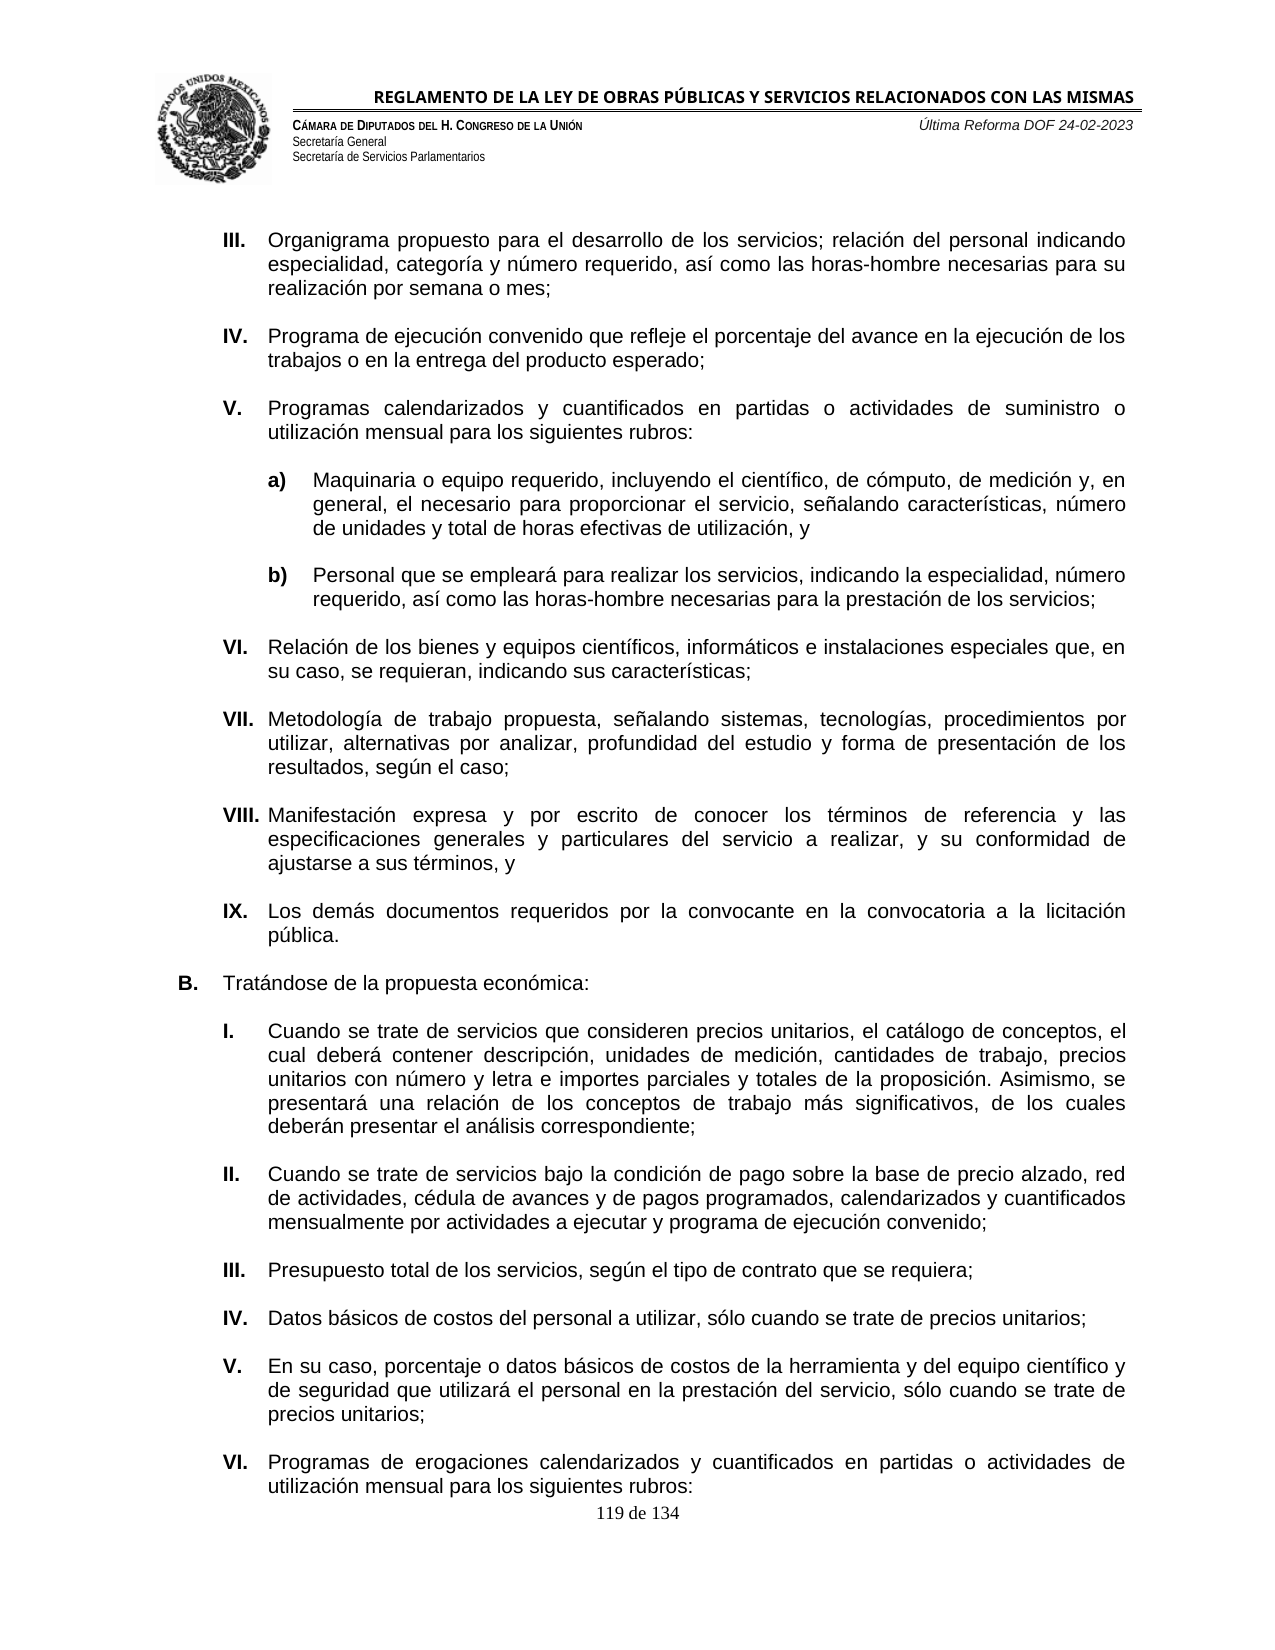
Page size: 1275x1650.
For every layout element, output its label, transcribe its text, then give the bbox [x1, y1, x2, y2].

text VIII. Manifestación expresa y por escrito de conocer los términos de referencia y las especificaciones generales y particulares del servicio a realizar, y su conformidad de ajustarse a sus términos, y [223, 803, 1127, 875]
text IX. Los demás documentos requeridos por la convocante en la convocatoria a la licitación pública. [223, 899, 1127, 947]
text V. Programas calendarizados y cuantificados en partidas o actividades de suministro o utilización mensual para los siguientes rubros: [223, 396, 1127, 443]
text III. Presupuesto total de los servicios, según el tipo de contrato que se requiera; [223, 1258, 1127, 1282]
text B. Tratándose de la propuesta económica: [178, 971, 1127, 994]
text VI. Relación de los bienes y equipos científicos, informáticos e instalaciones especiales que, en su caso, se requieran, indicando sus características; [223, 635, 1127, 683]
text II. Cuando se trate de servicios bajo la condición de pago sobre la base de precio alzado, red de actividades, cédula de avances y de pagos programados, calendarizados y cuantificados mensualmente por actividades a ejecutar y programa de ejecución convenido; [223, 1162, 1127, 1234]
text V. En su caso, porcentaje o datos básicos de costos de la herramienta y del equipo científico y de seguridad que utilizará el personal en la prestación del servicio, sólo cuando se trate de precios unitarios; [223, 1354, 1127, 1426]
text IV. Programa de ejecución convenido que refleje el porcentaje del avance en la ejecución de los trabajos o en la entrega del producto esperado; [223, 324, 1127, 372]
text IV. Datos básicos de costos del personal a utilizar, sólo cuando se trate de precios unitarios; [223, 1306, 1127, 1330]
text b) Personal que se empleará para realizar los servicios, indicando la especialidad, número requerido, así como las horas-hombre necesarias para la prestación de los servicios; [268, 563, 1127, 611]
text I. Cuando se trate de servicios que consideren precios unitarios, el catálogo de conceptos, el cual deberá contener descripción, unidades de medición, cantidades de trabajo, precios unitarios con número y letra e importes parciales y totales de la proposición. Asimismo, se presentará una relación de los conceptos de trabajo más significativos, de los cuales deberán presentar el análisis correspondiente; [223, 1018, 1127, 1138]
text a) Maquinaria o equipo requerido, incluyendo el científico, de cómputo, de medición y, en general, el necesario para proporcionar el servicio, señalando características, número de unidades y total de horas efectivas de utilización, y [268, 467, 1127, 539]
text VII. Metodología de trabajo propuesta, señalando sistemas, tecnologías, procedimientos por utilizar, alternativas por analizar, profundidad del estudio y forma de presentación de los resultados, según el caso; [223, 707, 1127, 779]
text VI. Programas de erogaciones calendarizados y cuantificados en partidas o actividades de utilización mensual para los siguientes rubros: [223, 1450, 1127, 1498]
text III. Organigrama propuesto para el desarrollo de los servicios; relación del personal indicando especialidad, categoría y número requerido, así como las horas-hombre necesarias para su realización por semana o mes; [223, 228, 1127, 300]
